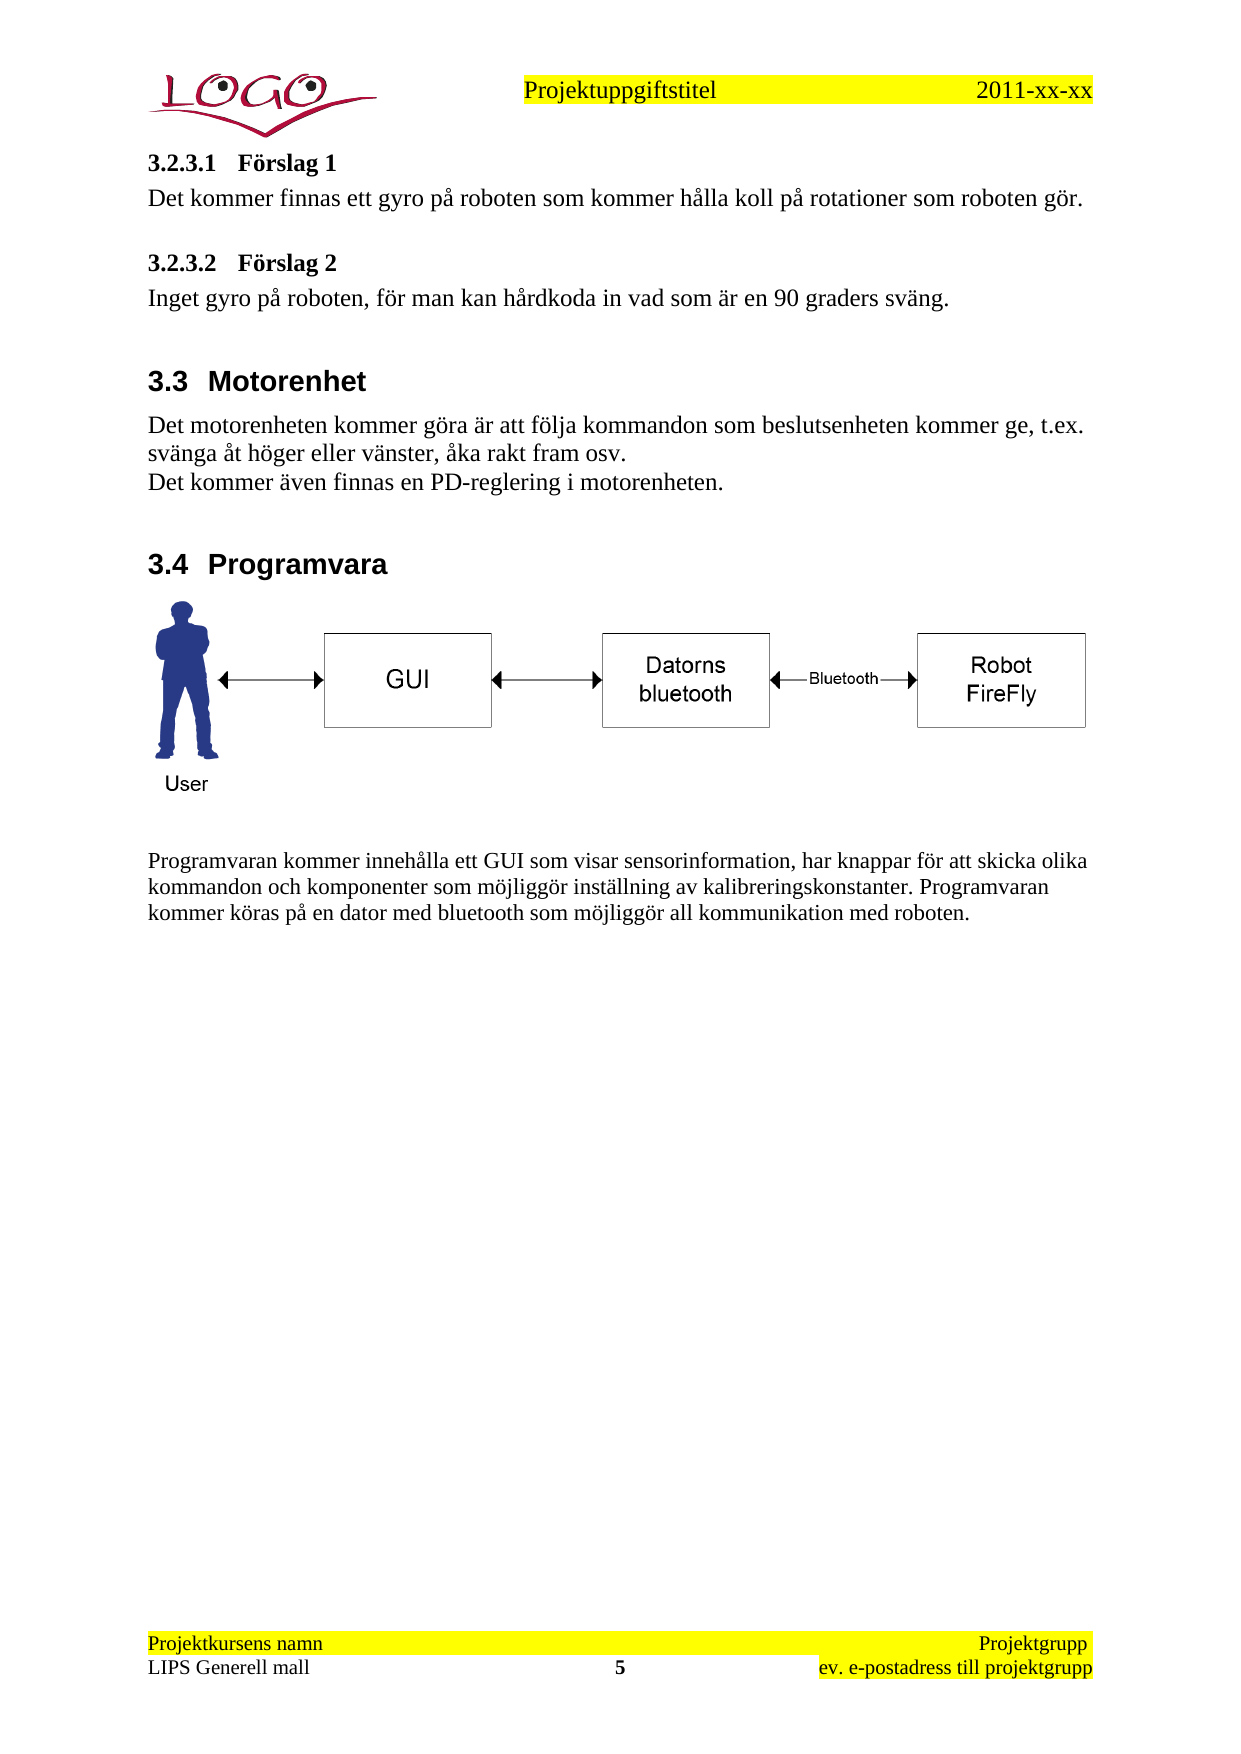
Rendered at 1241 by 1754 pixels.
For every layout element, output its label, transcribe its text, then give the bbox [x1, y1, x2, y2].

text Det kommer finnas ett gyro på roboten som kommer hålla koll på rotationer som roboten gör. [148, 183, 1092, 211]
text Det kommer även finnas en PD-reglering i motorenheten. [148, 467, 1092, 496]
text Inget gyro på roboten, för man kan hårdkoda in vad som är en 90 graders sväng. [148, 283, 1092, 312]
subtitle Motorenhet [148, 364, 1092, 397]
text Det motorenheten kommer göra är att följa kommandon som beslutsenheten kommer ge, t.ex. svänga åt höger eller vänster, åka rakt fram osv. [148, 410, 1092, 467]
text Programvaran kommer innehålla ett GUI som visar sensorinformation, har knappar för att skicka olika kommandon och komponenter som möjliggör inställning av kalibreringskonstanter. Programvaran kommer köras på en dator med bluetooth som möjliggör all kommunikation med roboten. [148, 847, 1092, 926]
subtitle Förslag 2 [148, 248, 1092, 277]
subtitle Förslag 1 [148, 148, 1092, 176]
subtitle Programvara [148, 547, 1092, 581]
picture [147, 593, 1093, 808]
